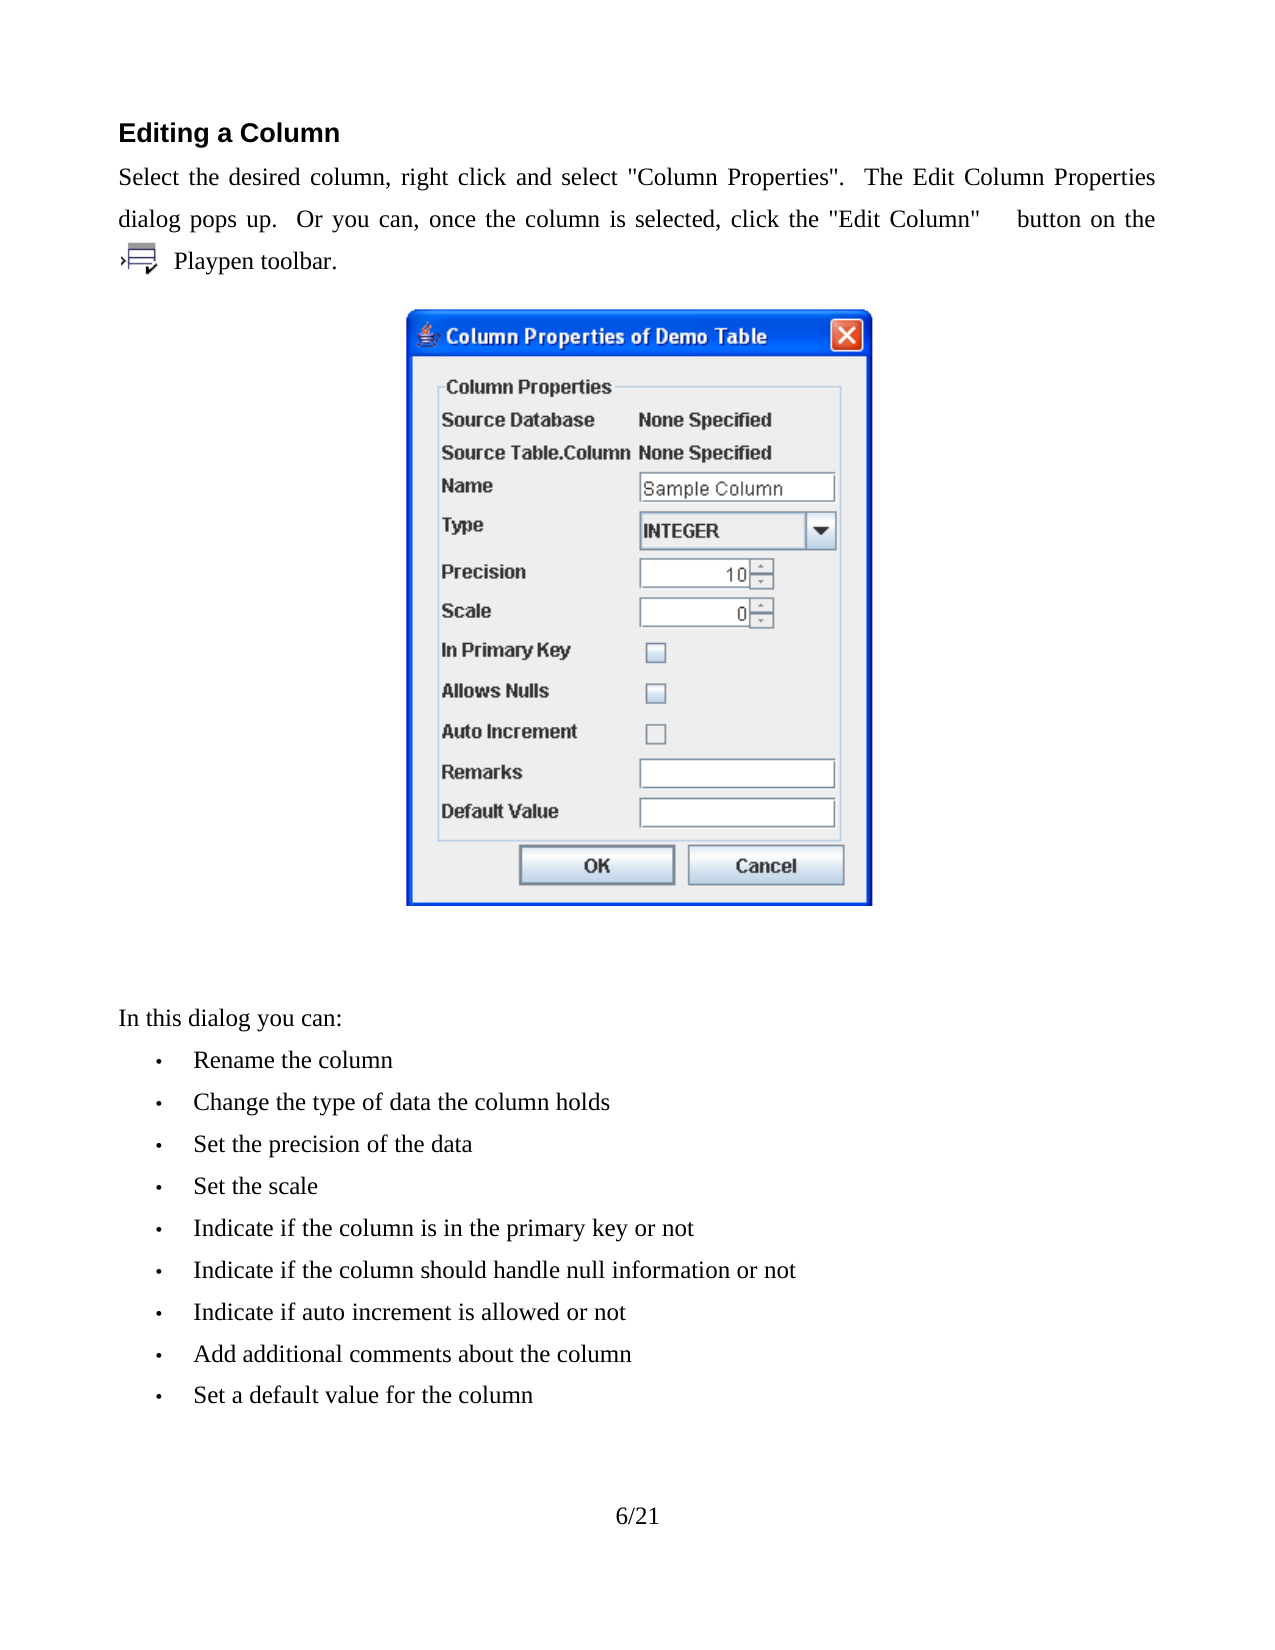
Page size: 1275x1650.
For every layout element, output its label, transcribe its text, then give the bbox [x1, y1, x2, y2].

subtitle Editing a Column [118, 118, 1157, 148]
picture [121, 238, 159, 276]
list Indicate if the column is in the primary key or not [156, 1213, 1157, 1242]
picture [405, 308, 873, 906]
list Set the precision of the data [156, 1129, 1157, 1158]
list Add additional comments about the column [156, 1339, 1157, 1367]
list Change the type of data the column holds [156, 1088, 1157, 1116]
list Set the scale [156, 1172, 1157, 1199]
text In this dialog you can: [118, 1004, 1157, 1032]
list Indicate if the column should handle null information or not [156, 1256, 1157, 1283]
text Select the desired column, right click and select "Column Properties". The Edit Column Properties dialog pops up. Or you can, once the column is selected, click the "Edit Column" button on the Playpen toolbar. [118, 163, 1157, 275]
list Set a default value for the column [156, 1381, 1157, 1409]
list Rename the column [156, 1046, 1157, 1074]
list Indicate if auto increment is allowed or not [156, 1297, 1157, 1326]
